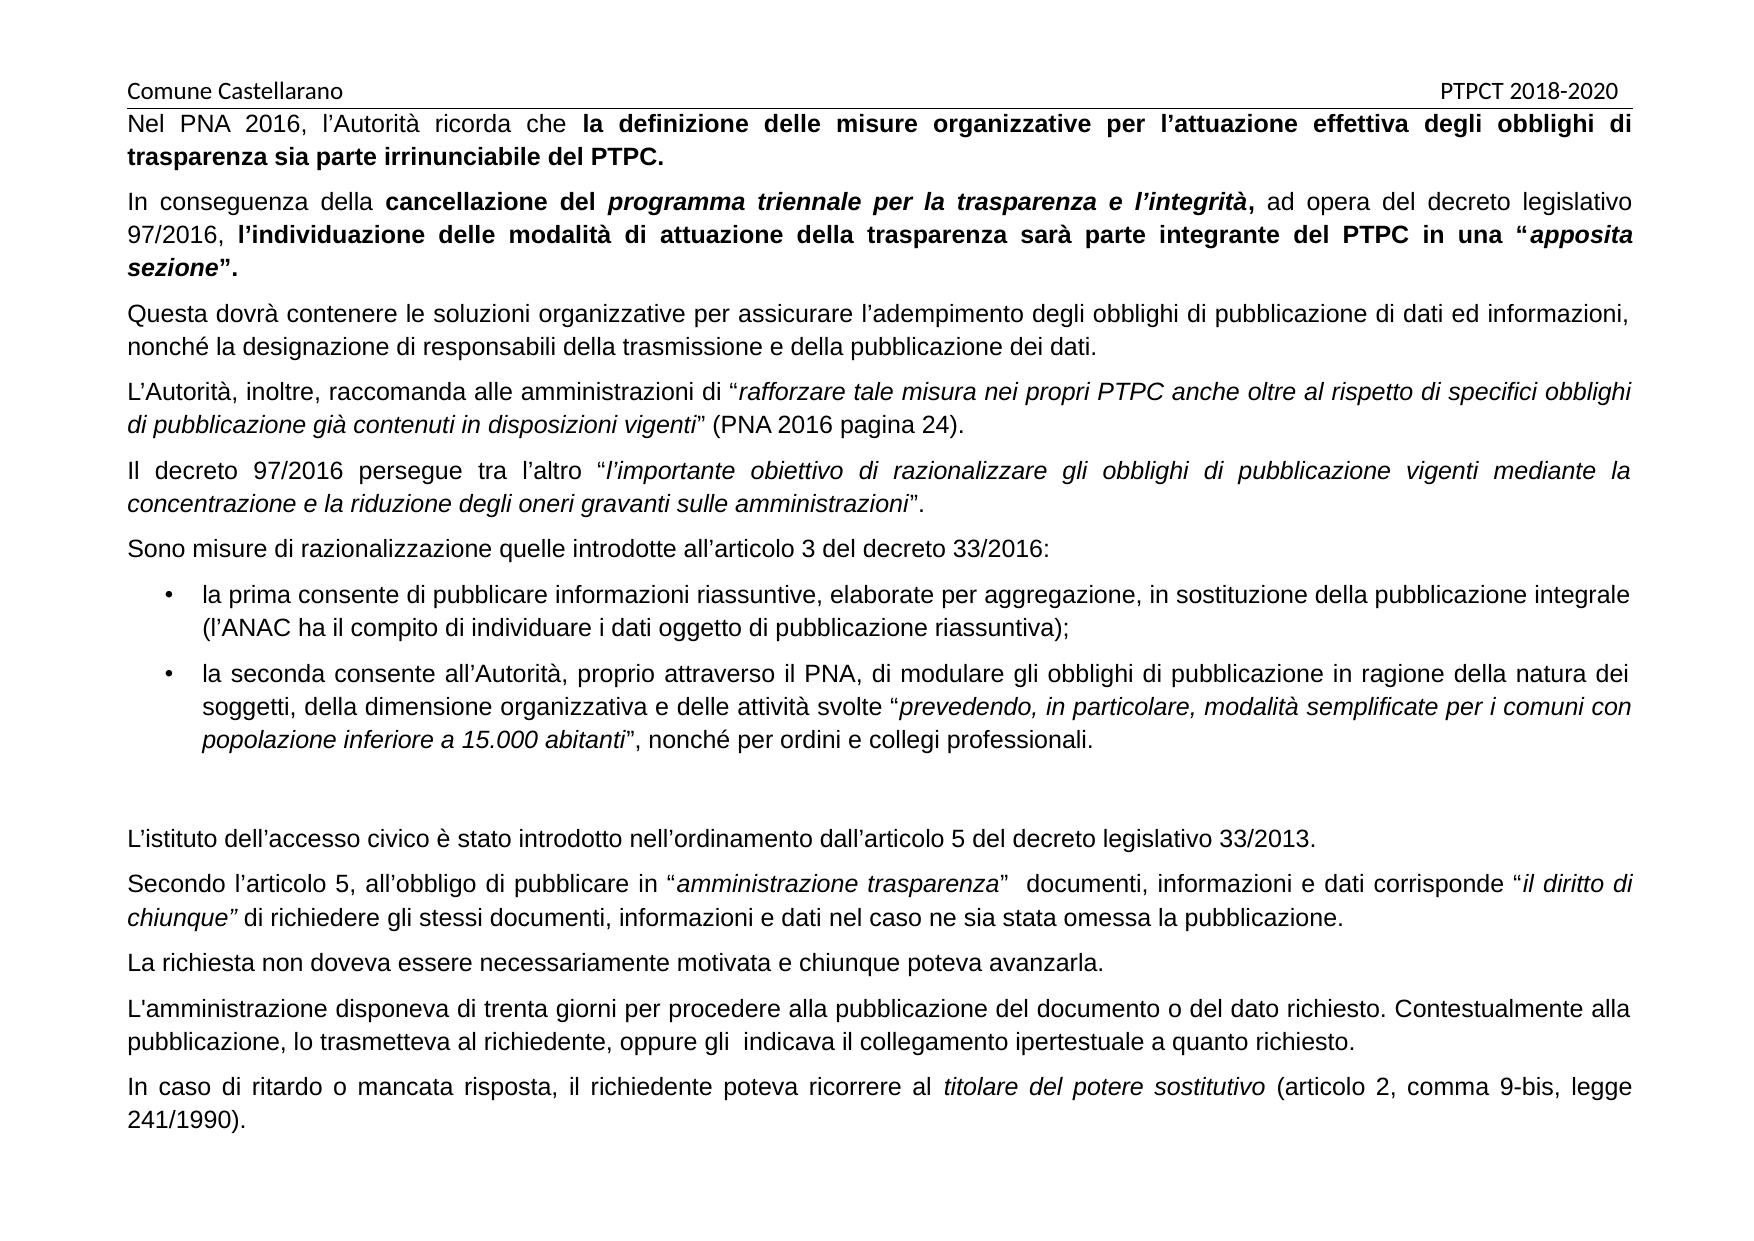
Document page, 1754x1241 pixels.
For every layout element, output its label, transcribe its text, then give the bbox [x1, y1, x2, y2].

text In conseguenza della cancellazione del programma triennale per la trasparenza e l’integrità, ad opera del decreto legislativo 97/2016, l’individuazione delle modalità di attuazione della trasparenza sarà parte integrante del PTPC in una “apposita sezione”. [127, 187, 1633, 282]
text In caso di ritardo o mancata risposta, il richiedente poteva ricorrere al titolare del potere sostitutivo (articolo 2, comma 9-bis, legge 241/1990). [127, 1072, 1633, 1134]
text L’istituto dell’accesso civico è stato introdotto nell’ordinamento dall’articolo 5 del decreto legislativo 33/2013. [127, 824, 1633, 853]
list la prima consente di pubblicare informazioni riassuntive, elaborate per aggregazione, in sostituzione della pubblicazione integrale (l’ANAC ha il compito di individuare i dati oggetto di pubblicazione riassuntiva); [164, 580, 1633, 642]
text La richiesta non doveva essere necessariamente motivata e chiunque poteva avanzarla. [127, 948, 1633, 977]
text Nel PNA 2016, l’Autorità ricorda che la definizione delle misure organizzative per l’attuazione effettiva degli obblighi di trasparenza sia parte irrinunciabile del PTPC. [127, 109, 1633, 170]
text L’Autorità, inoltre, raccomanda alle amministrazioni di “rafforzare tale misura nei propri PTPC anche oltre al rispetto di specifici obblighi di pubblicazione già contenuti in disposizioni vigenti” (PNA 2016 pagina 24). [127, 377, 1633, 439]
text Il decreto 97/2016 persegue tra l’altro “l’importante obiettivo di razionalizzare gli obblighi di pubblicazione vigenti mediante la concentrazione e la riduzione degli oneri gravanti sulle amministrazioni”. [127, 456, 1633, 518]
text L'amministrazione disponeva di trenta giorni per procedere alla pubblicazione del documento o del dato richiesto. Contestualmente alla pubblicazione, lo trasmetteva al richiedente, oppure gli indicava il collegamento ipertestuale a quanto richiesto. [127, 993, 1633, 1055]
list la seconda consente all’Autorità, proprio attraverso il PNA, di modulare gli obblighi di pubblicazione in ragione della natura dei soggetti, della dimensione organizzativa e delle attività svolte “prevedendo, in particolare, modalità semplificate per i comuni con popolazione inferiore a 15.000 abitanti”, nonché per ordini e collegi professionali. [164, 658, 1633, 753]
text Secondo l’articolo 5, all’obbligo di pubblicare in “amministrazione trasparenza” documenti, informazioni e dati corrisponde “il diritto di chiunque” di richiedere gli stessi documenti, informazioni e dati nel caso ne sia stata omessa la pubblicazione. [127, 869, 1633, 931]
text Sono misure di razionalizzazione quelle introdotte all’articolo 3 del decreto 33/2016: [127, 534, 1633, 563]
text Questa dovrà contenere le soluzioni organizzative per assicurare l’adempimento degli obblighi di pubblicazione di dati ed informazioni, nonché la designazione di responsabili della trasmissione e della pubblicazione dei dati. [127, 299, 1633, 361]
